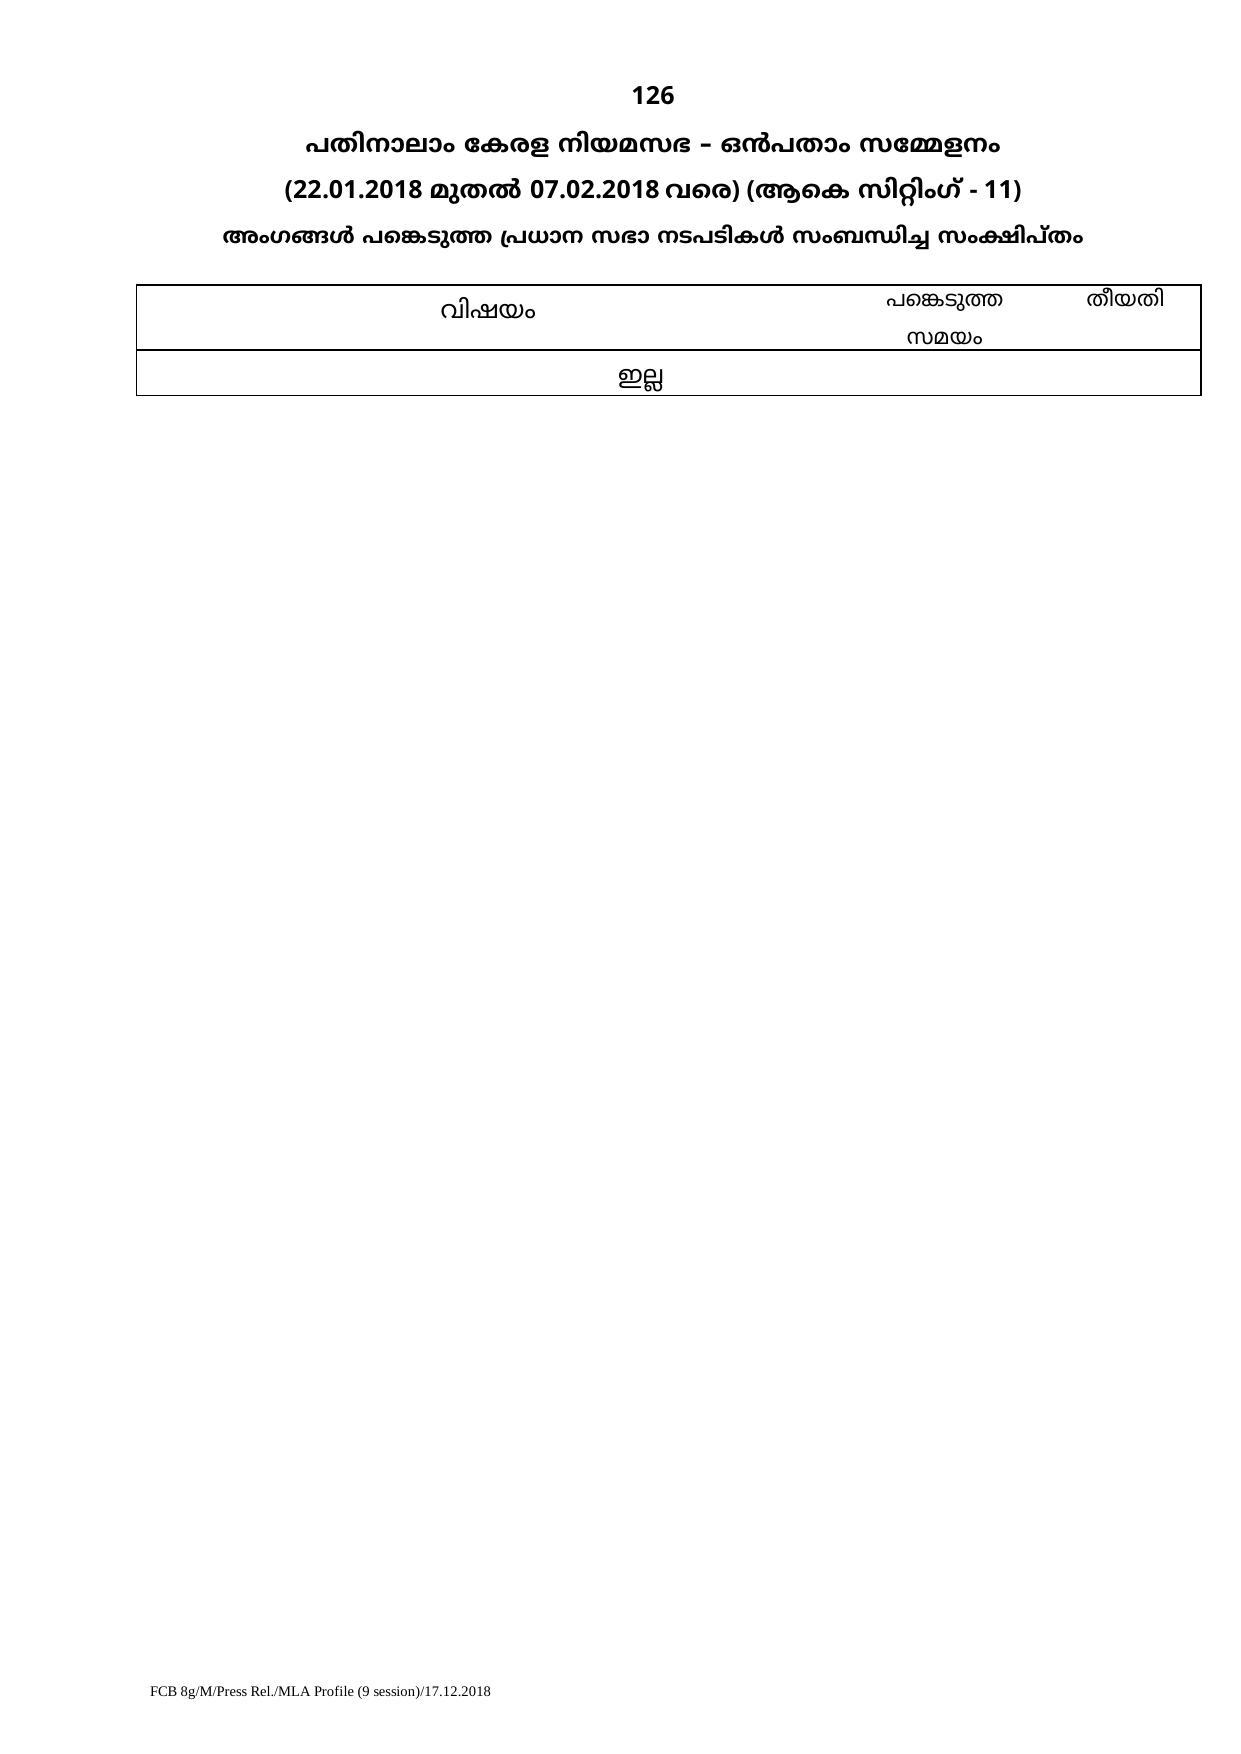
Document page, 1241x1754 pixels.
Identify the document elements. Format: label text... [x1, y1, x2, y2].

table_cell തീയതി [1050, 286, 1200, 349]
table_cell [1050, 351, 1200, 394]
table_cell വിഷയം [137, 286, 840, 349]
table_cell [840, 351, 1049, 394]
table_cell പങ്കെടുത്ത സമയം [840, 286, 1049, 349]
table_cell ഇല്ല [137, 351, 840, 394]
